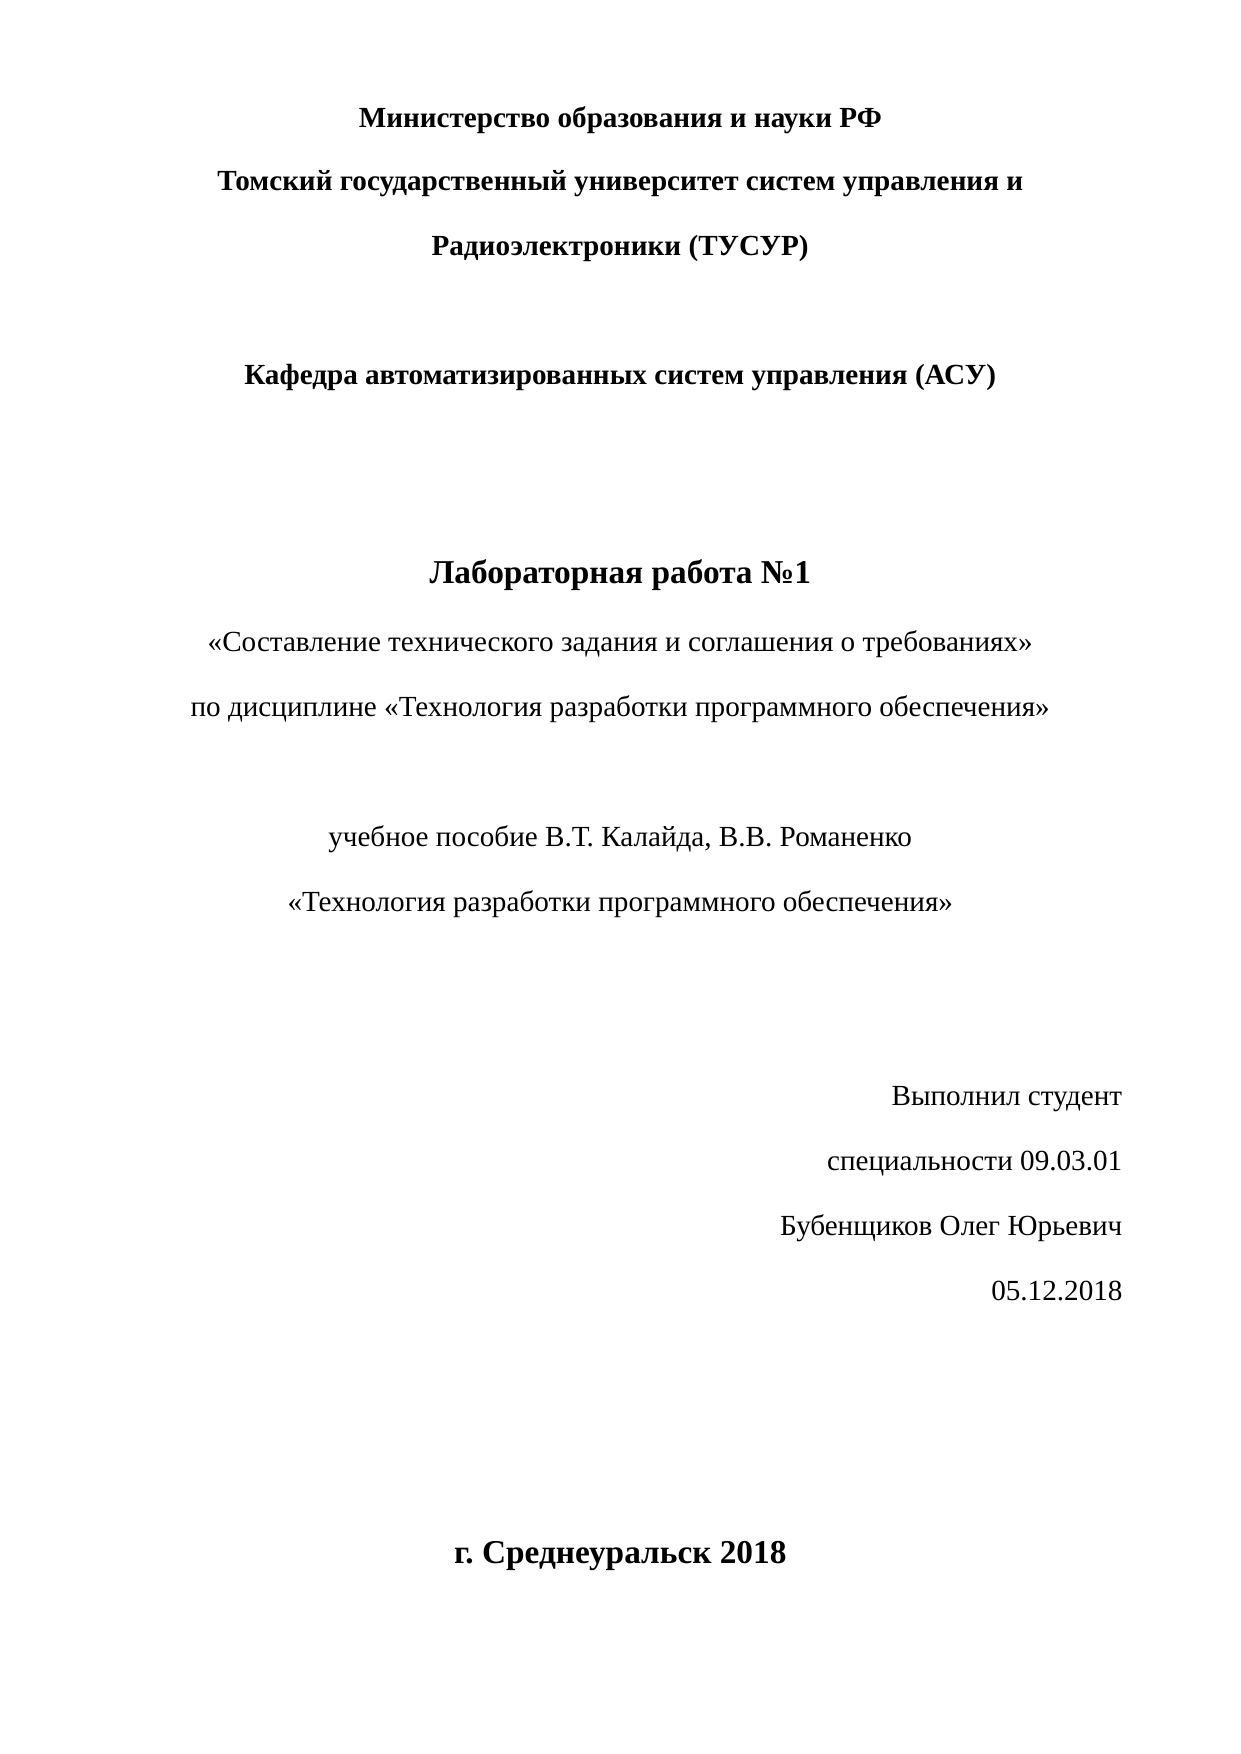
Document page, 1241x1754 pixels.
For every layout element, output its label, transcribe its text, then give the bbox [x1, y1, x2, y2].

text Кафедра автоматизированных систем управления (АСУ) [118, 357, 1122, 391]
text 05.12.2018 [118, 1273, 1122, 1307]
text «Составление технического задания и соглашения о требованиях» [118, 624, 1122, 658]
text Бубенщиков Олег Юрьевич [118, 1208, 1122, 1242]
text специальности 09.03.01 [118, 1143, 1122, 1177]
text Радиоэлектроники (ТУСУР) [118, 228, 1122, 261]
text учебное пособие В.Т. Калайда, В.В. Романенко [118, 819, 1122, 852]
text Выполнил студент [118, 1078, 1122, 1112]
text Лабораторная работа №1 [118, 552, 1122, 591]
subtitle Министерство образования и науки РФ [118, 100, 1122, 133]
text Томский государственный университет систем управления и [118, 163, 1122, 196]
text «Технология разработки программного обеспечения» [118, 884, 1122, 917]
text по дисциплине «Технология разработки программного обеспечения» [118, 689, 1122, 723]
text г. Среднеуральск 2018 [118, 1533, 1122, 1571]
